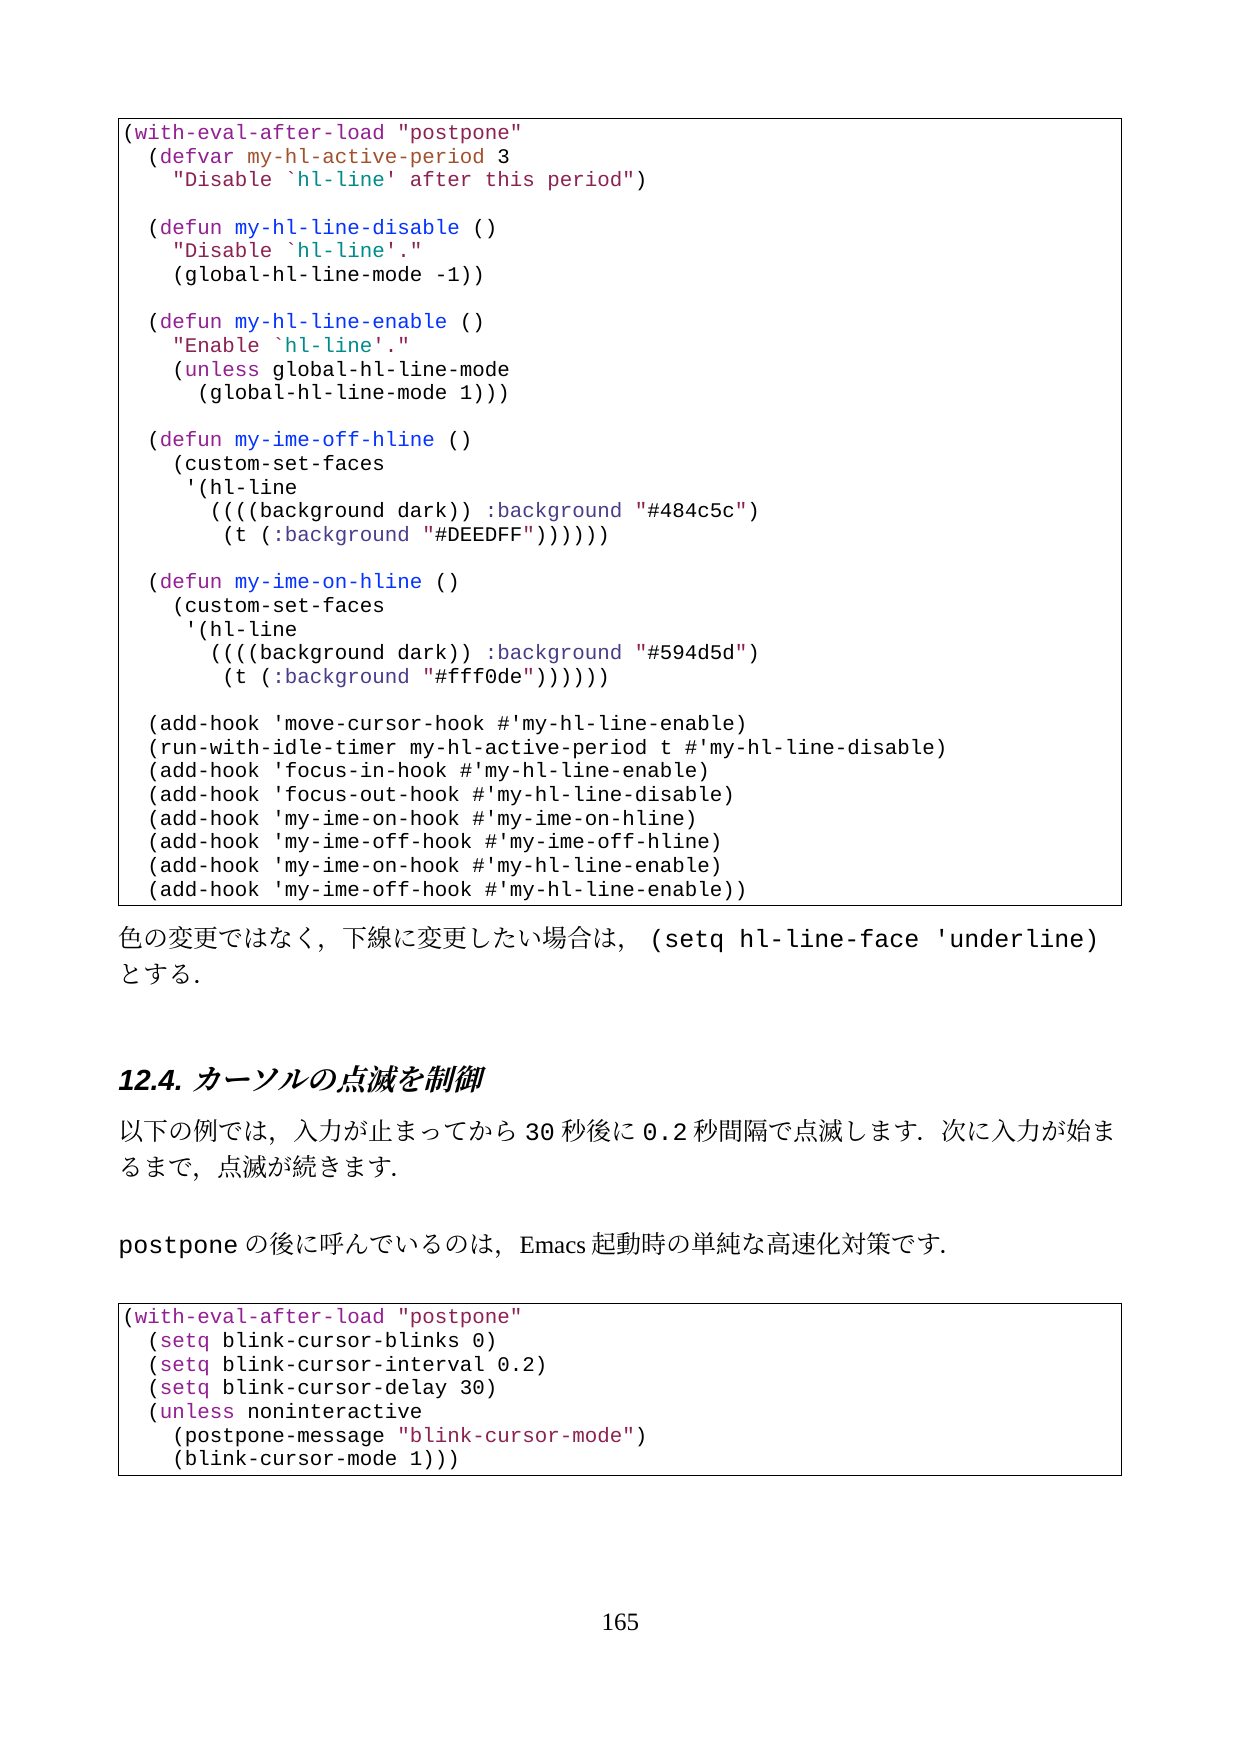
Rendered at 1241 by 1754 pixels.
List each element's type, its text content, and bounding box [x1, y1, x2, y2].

text (global-hl-line-mode 1))) [119, 378, 1121, 402]
text (with-eval-after-load "postpone" [119, 119, 1121, 142]
text ((((background dark)) :background "#594d5d") [119, 638, 1121, 662]
text "Disable `hl-line' after this period") [119, 165, 1121, 189]
text (setq blink-cursor-interval 0.2) [119, 1350, 1121, 1373]
text '(hl-line [119, 615, 1121, 638]
subtitle カーソルの点滅を制御 [118, 1057, 1122, 1099]
text (setq blink-cursor-delay 30) [119, 1373, 1121, 1397]
text (defun my-ime-on-hline () [119, 567, 1121, 591]
text (add-hook 'focus-out-hook #'my-hl-line-disable) [119, 780, 1121, 804]
text (add-hook 'my-ime-off-hook #'my-hl-line-enable)) [119, 875, 1121, 905]
text ((((background dark)) :background "#484c5c") [119, 496, 1121, 520]
text (add-hook 'my-ime-off-hook #'my-ime-off-hline) [119, 827, 1121, 851]
text 以下の例では，入力が止まってから 30 秒後に 0.2 秒間隔で点滅します．次に入力が始まるまで，点滅が続きます． [118, 1112, 1122, 1212]
text (add-hook 'my-ime-on-hook #'my-ime-on-hline) [119, 804, 1121, 827]
text '(hl-line [119, 473, 1121, 496]
text "Enable `hl-line'." [119, 331, 1121, 354]
text (unless global-hl-line-mode [119, 354, 1121, 378]
text (postpone-message "blink-cursor-mode") [119, 1421, 1121, 1444]
text (add-hook 'my-ime-on-hook #'my-hl-line-enable) [119, 851, 1121, 875]
text (custom-set-faces [119, 591, 1121, 615]
text postpone の後に呼んでいるのは，Emacs起動時の単純な高速化対策です． [118, 1225, 1122, 1290]
text 色の変更ではなく，下線に変更したい場合は， (setq hl-line-face 'underline) とする． [118, 919, 1122, 1020]
text (unless noninteractive [119, 1397, 1121, 1421]
text (t (:background "#fff0de")))))) [119, 662, 1121, 686]
text (global-hl-line-mode -1)) [119, 260, 1121, 284]
text (defvar my-hl-active-period 3 [119, 142, 1121, 165]
text (add-hook 'focus-in-hook #'my-hl-line-enable) [119, 757, 1121, 780]
text (custom-set-faces [119, 449, 1121, 473]
text (run-with-idle-timer my-hl-active-period t #'my-hl-line-disable) [119, 733, 1121, 757]
text (add-hook 'move-cursor-hook #'my-hl-line-enable) [119, 709, 1121, 733]
text "Disable `hl-line'." [119, 236, 1121, 260]
text (defun my-ime-off-hline () [119, 426, 1121, 449]
text (with-eval-after-load "postpone" [119, 1304, 1121, 1326]
text (blink-cursor-mode 1))) [119, 1444, 1121, 1475]
text (defun my-hl-line-disable () [119, 213, 1121, 236]
text (defun my-hl-line-enable () [119, 307, 1121, 331]
text (t (:background "#DEEDFF")))))) [119, 520, 1121, 544]
text (setq blink-cursor-blinks 0) [119, 1326, 1121, 1350]
